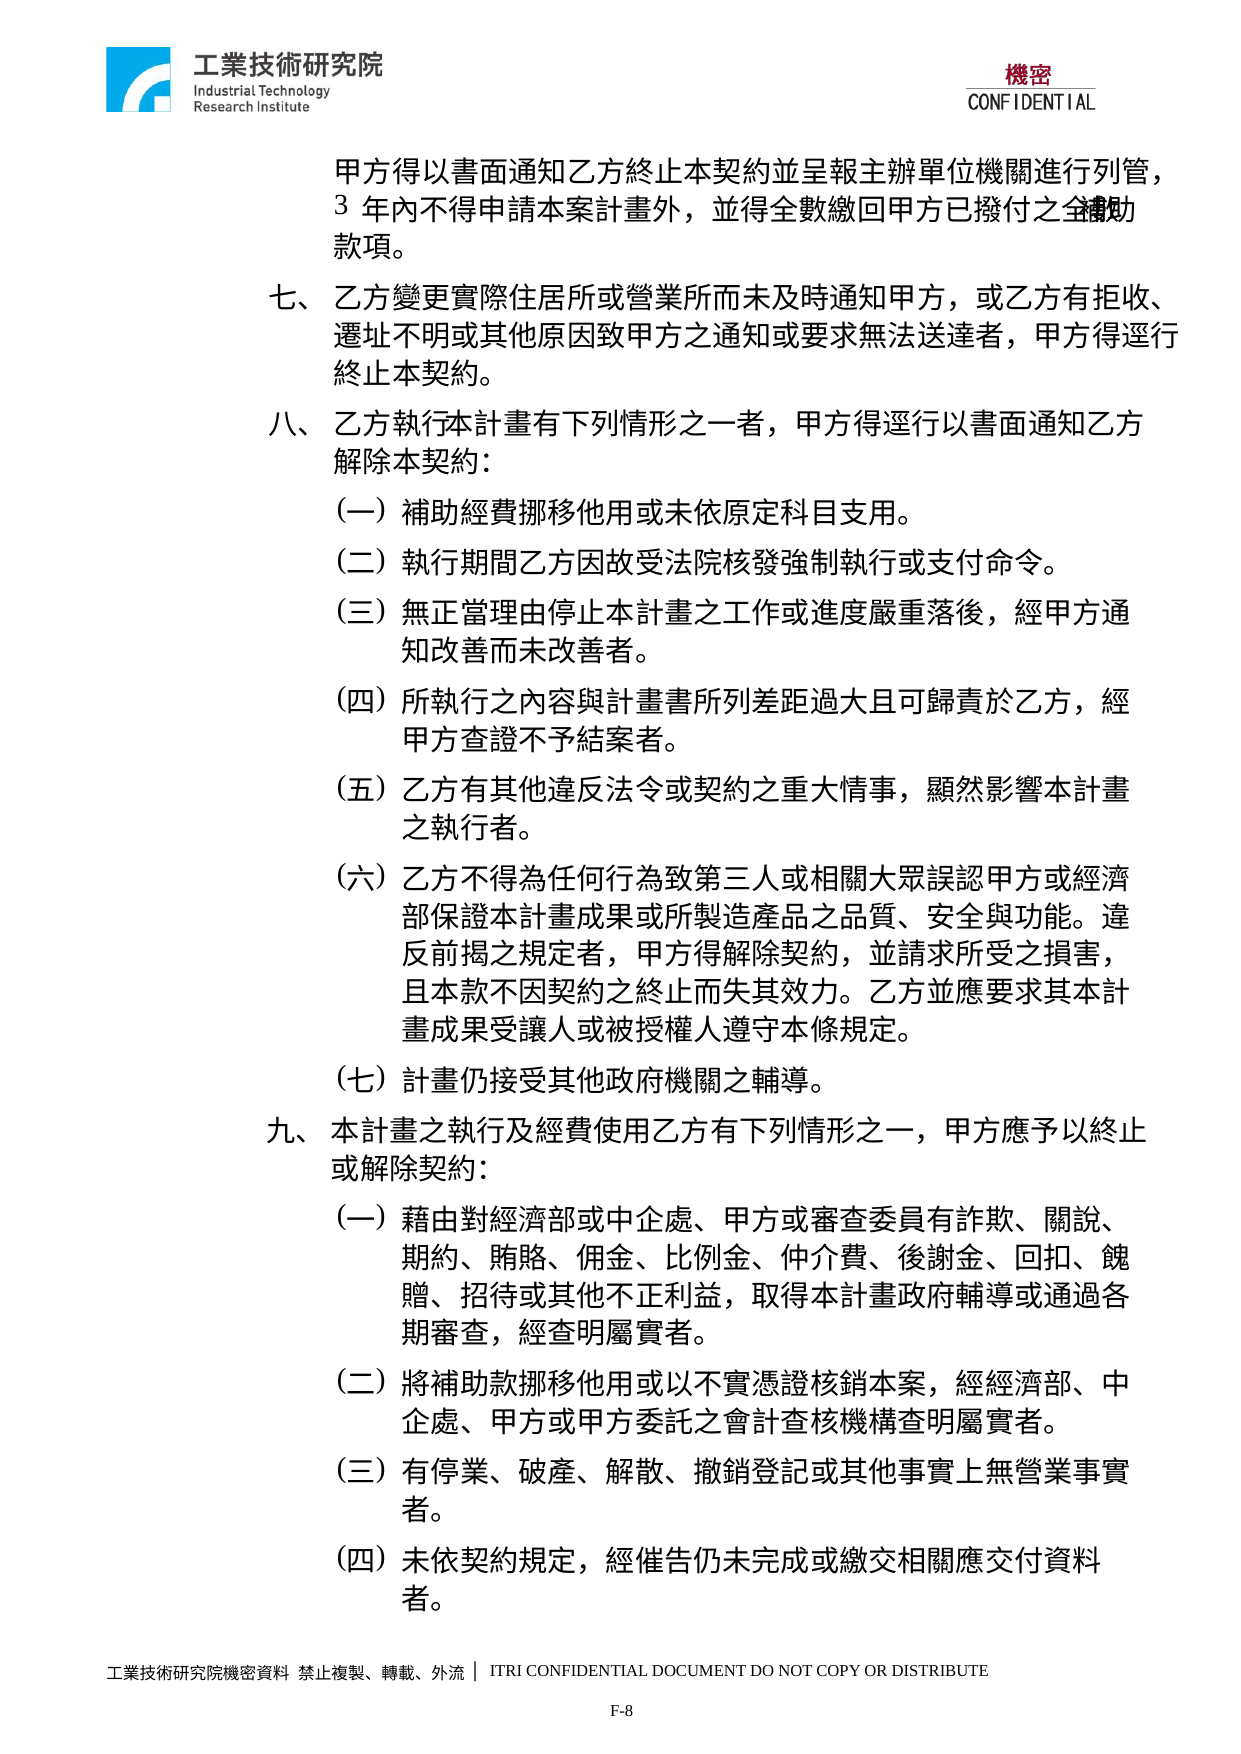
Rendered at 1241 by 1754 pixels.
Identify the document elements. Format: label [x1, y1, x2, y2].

picture [123, 47, 383, 112]
picture [965, 60, 1096, 112]
